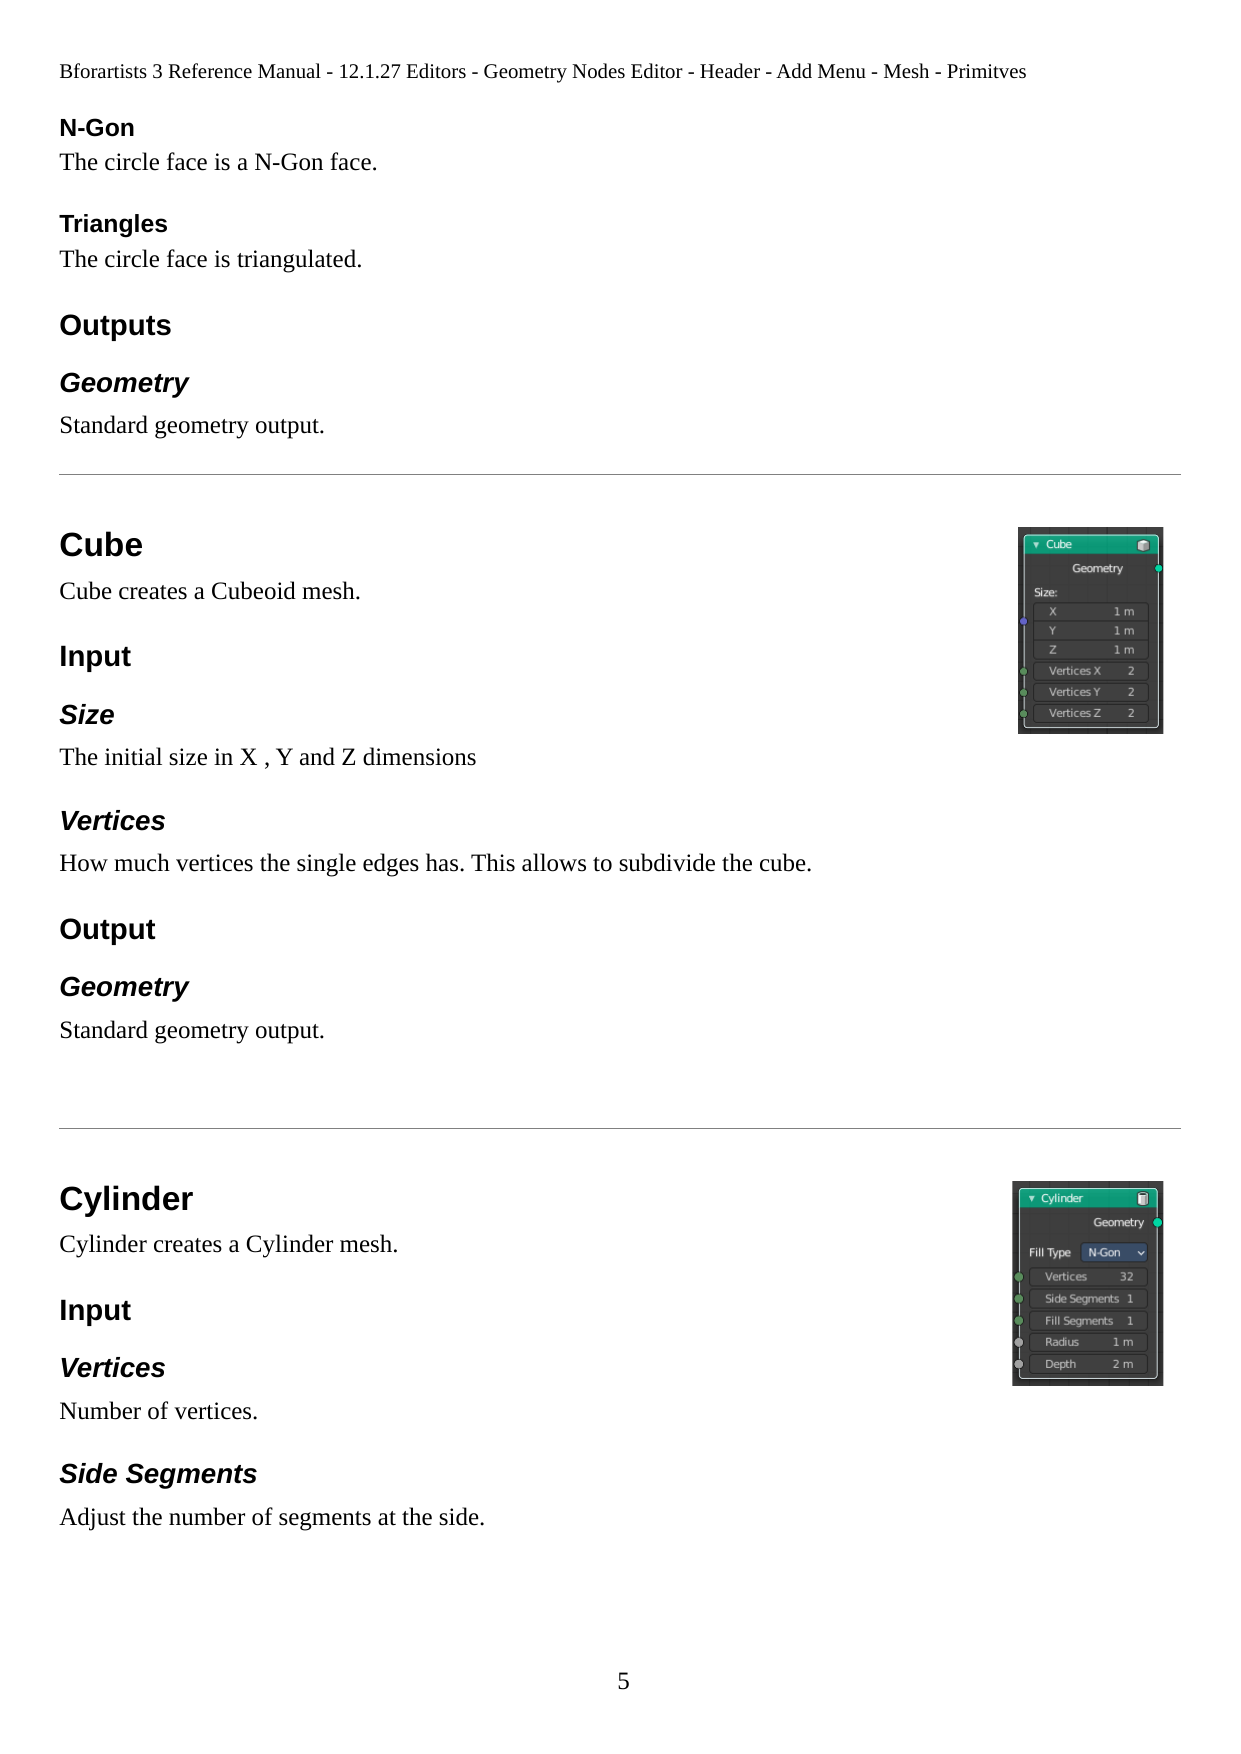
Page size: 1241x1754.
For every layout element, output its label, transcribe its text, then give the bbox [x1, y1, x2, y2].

subtitle [1164, 1293, 1181, 1327]
picture [1012, 1181, 1164, 1386]
text Standard geometry output. [59, 411, 1181, 439]
subtitle Outputs [59, 307, 1181, 341]
subtitle Side Segments [59, 1458, 1181, 1490]
subtitle Vertices [59, 804, 1181, 836]
subtitle Geometry [59, 971, 1181, 1003]
subtitle [1164, 698, 1181, 730]
text Number of vertices. [59, 1396, 1181, 1425]
text Adjust the number of segments at the side. [59, 1502, 1181, 1531]
text The initial size in X , Y and Z dimensions [59, 742, 1181, 771]
text Cube creates a Cubeoid mesh. [59, 576, 1018, 604]
text The circle face is a N-Gon face. [59, 147, 1181, 176]
subtitle Input [59, 639, 1018, 673]
text Cylinder creates a Cylinder mesh. [59, 1229, 1012, 1258]
picture [1018, 527, 1164, 734]
subtitle [1164, 1352, 1181, 1384]
subtitle [1164, 639, 1181, 673]
text How much vertices the single edges has. This allows to subdivide the cube. [59, 848, 1181, 877]
subtitle Triangles [59, 209, 1181, 237]
subtitle Output [59, 912, 1181, 946]
subtitle Cube [59, 524, 1181, 563]
subtitle N-Gon [59, 113, 1181, 141]
text The circle face is triangulated. [59, 244, 1181, 272]
subtitle Geometry [59, 366, 1181, 398]
subtitle Size [59, 698, 1018, 730]
text Standard geometry output. [59, 1015, 1181, 1044]
subtitle Input [59, 1293, 1012, 1327]
subtitle Cylinder [59, 1178, 1181, 1217]
subtitle Vertices [59, 1352, 1012, 1384]
